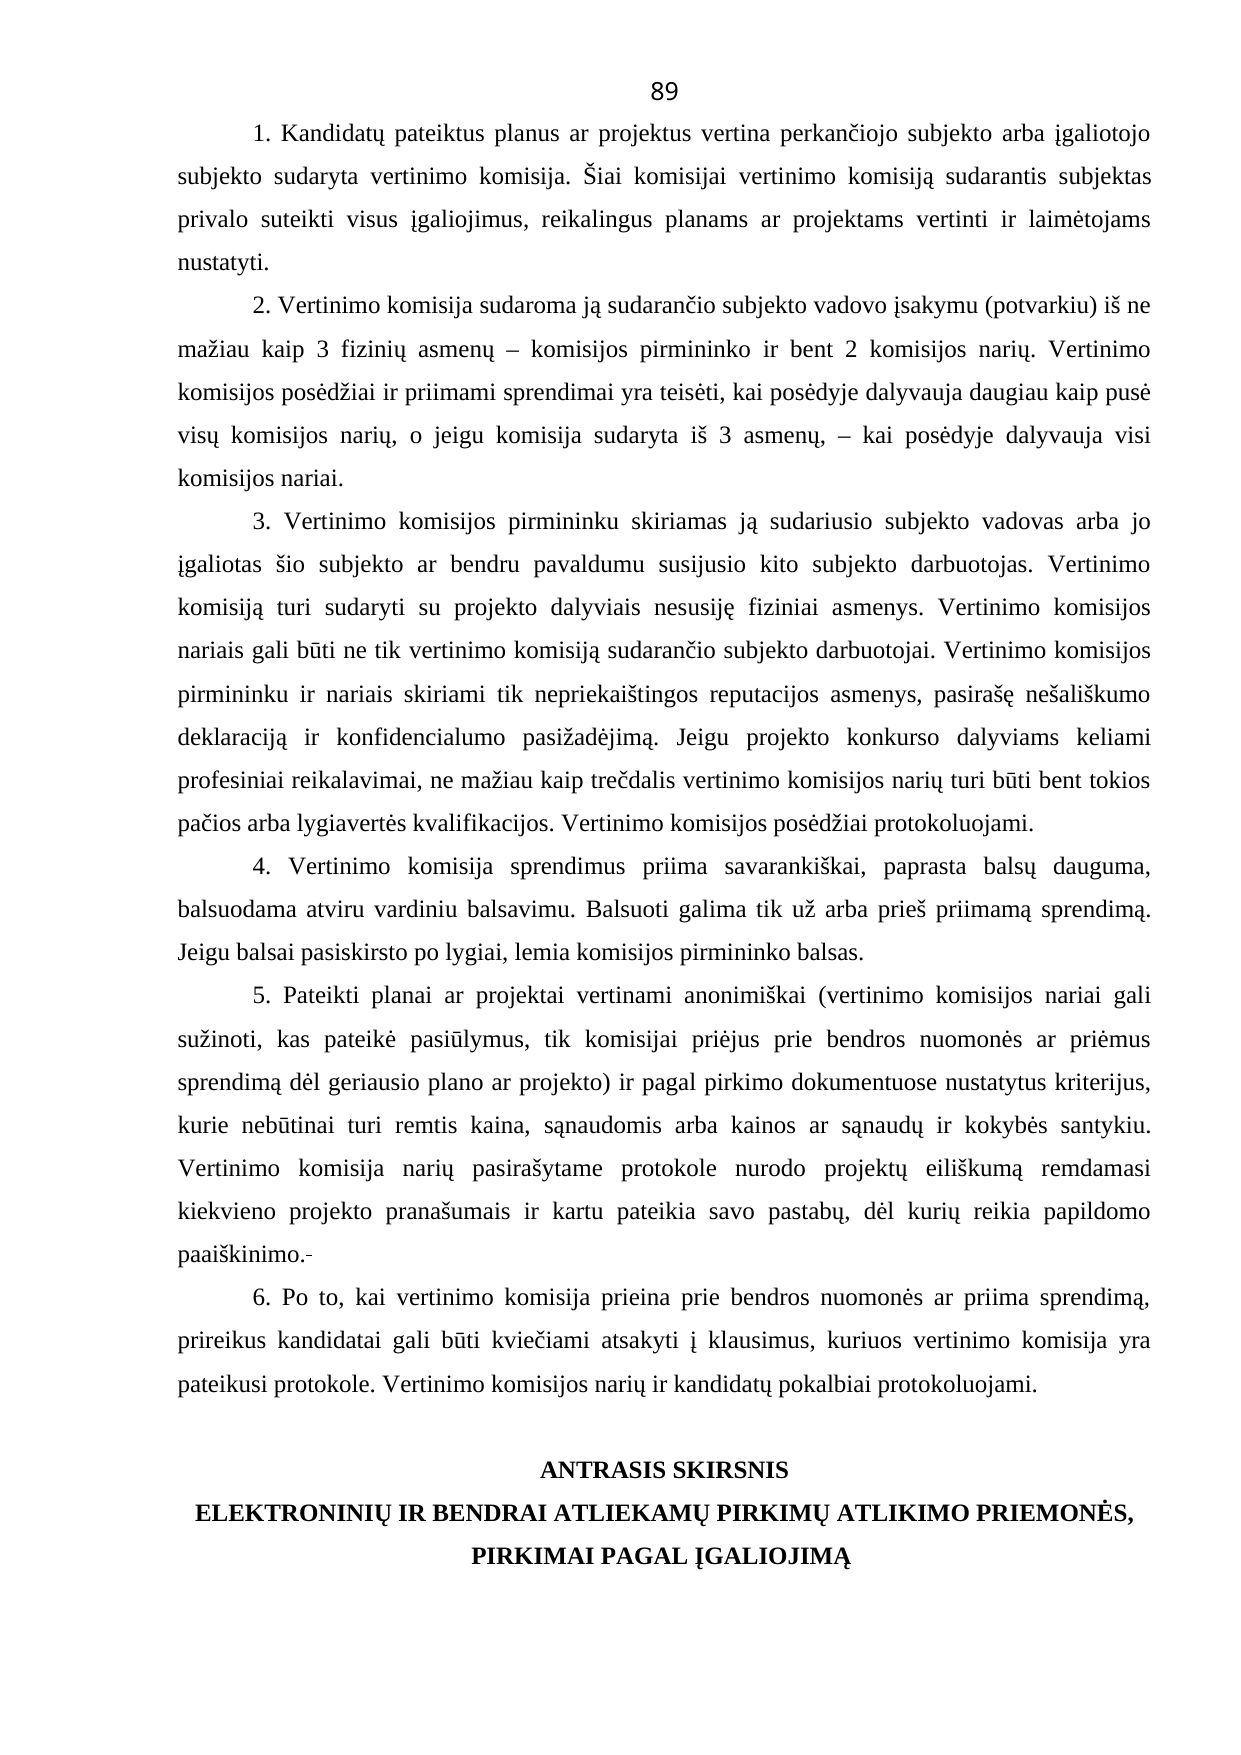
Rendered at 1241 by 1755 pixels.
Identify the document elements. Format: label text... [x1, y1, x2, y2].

subtitle 2. Vertinimo komisija sudaroma ją sudarančio subjekto vadovo įsakymu (potvarkiu) iš ne mažiau kaip 3 fizinių asmenų – komisijos pirmininko ir bent 2 komisijos narių. Vertinimo komisijos posėdžiai ir priimami sprendimai yra teisėti, kai posėdyje dalyvauja daugiau kaip pusė visų komisijos narių, o jeigu komisija sudaryta iš 3 asmenų, – kai posėdyje dalyvauja visi komisijos nariai. [177, 291, 1152, 492]
subtitle 5. Pateikti planai ar projektai vertinami anonimiškai (vertinimo komisijos nariai gali sužinoti, kas pateikė pasiūlymus, tik komisijai priėjus prie bendros nuomonės ar priėmus sprendimą dėl geriausio plano ar projekto) ir pagal pirkimo dokumentuose nustatytus kriterijus, kurie nebūtinai turi remtis kaina, sąnaudomis arba kainos ar sąnaudų ir kokybės santykiu. Vertinimo komisija narių pasirašytame protokole nurodo projektų eiliškumą remdamasi kiekvieno projekto pranašumais ir kartu pateikia savo pastabų, dėl kurių reikia papildomo paaiškinimo. [177, 981, 1152, 1268]
subtitle 1. Kandidatų pateiktus planus ar projektus vertina perkančiojo subjekto arba įgaliotojo subjekto sudaryta vertinimo komisija. Šiai komisijai vertinimo komisiją sudarantis subjektas privalo suteikti visus įgaliojimus, reikalingus planams ar projektams vertinti ir laimėtojams nustatyti. [177, 118, 1152, 276]
subtitle 3. Vertinimo komisijos pirmininku skiriamas ją sudariusio subjekto vadovas arba jo įgaliotas šio subjekto ar bendru pavaldumu susijusio kito subjekto darbuotojas. Vertinimo komisiją turi sudaryti su projekto dalyviais nesusiję fiziniai asmenys. Vertinimo komisijos nariais gali būti ne tik vertinimo komisiją sudarančio subjekto darbuotojai. Vertinimo komisijos pirmininku ir nariais skiriami tik nepriekaištingos reputacijos asmenys, pasirašę nešališkumo deklaraciją ir konfidencialumo pasižadėjimą. Jeigu projekto konkurso dalyviams keliami profesiniai reikalavimai, ne mažiau kaip trečdalis vertinimo komisijos narių turi būti bent tokios pačios arba lygiavertės kvalifikacijos. Vertinimo komisijos posėdžiai protokoluojami. [177, 506, 1152, 837]
subtitle 4. Vertinimo komisija sprendimus priima savarankiškai, paprasta balsų dauguma, balsuodama atviru vardiniu balsavimu. Balsuoti galima tik už arba prieš priimamą sprendimą. Jeigu balsai pasiskirsto po lygiai, lemia komisijos pirmininko balsas. [177, 851, 1152, 966]
text ANTRASIS SKIRSNIS [177, 1455, 1152, 1484]
text ELEKTRONINIŲ IR BENDRAI ATLIEKAMŲ PIRKIMŲ ATLIKIMO PRIEMONĖS, PIRKIMAI PAGAL ĮGALIOJIMĄ [177, 1498, 1152, 1570]
subtitle 6. Po to, kai vertinimo komisija prieina prie bendros nuomonės ar priima sprendimą, prireikus kandidatai gali būti kviečiami atsakyti į klausimus, kuriuos vertinimo komisija yra pateikusi protokole. Vertinimo komisijos narių ir kandidatų pokalbiai protokoluojami. [177, 1282, 1152, 1397]
